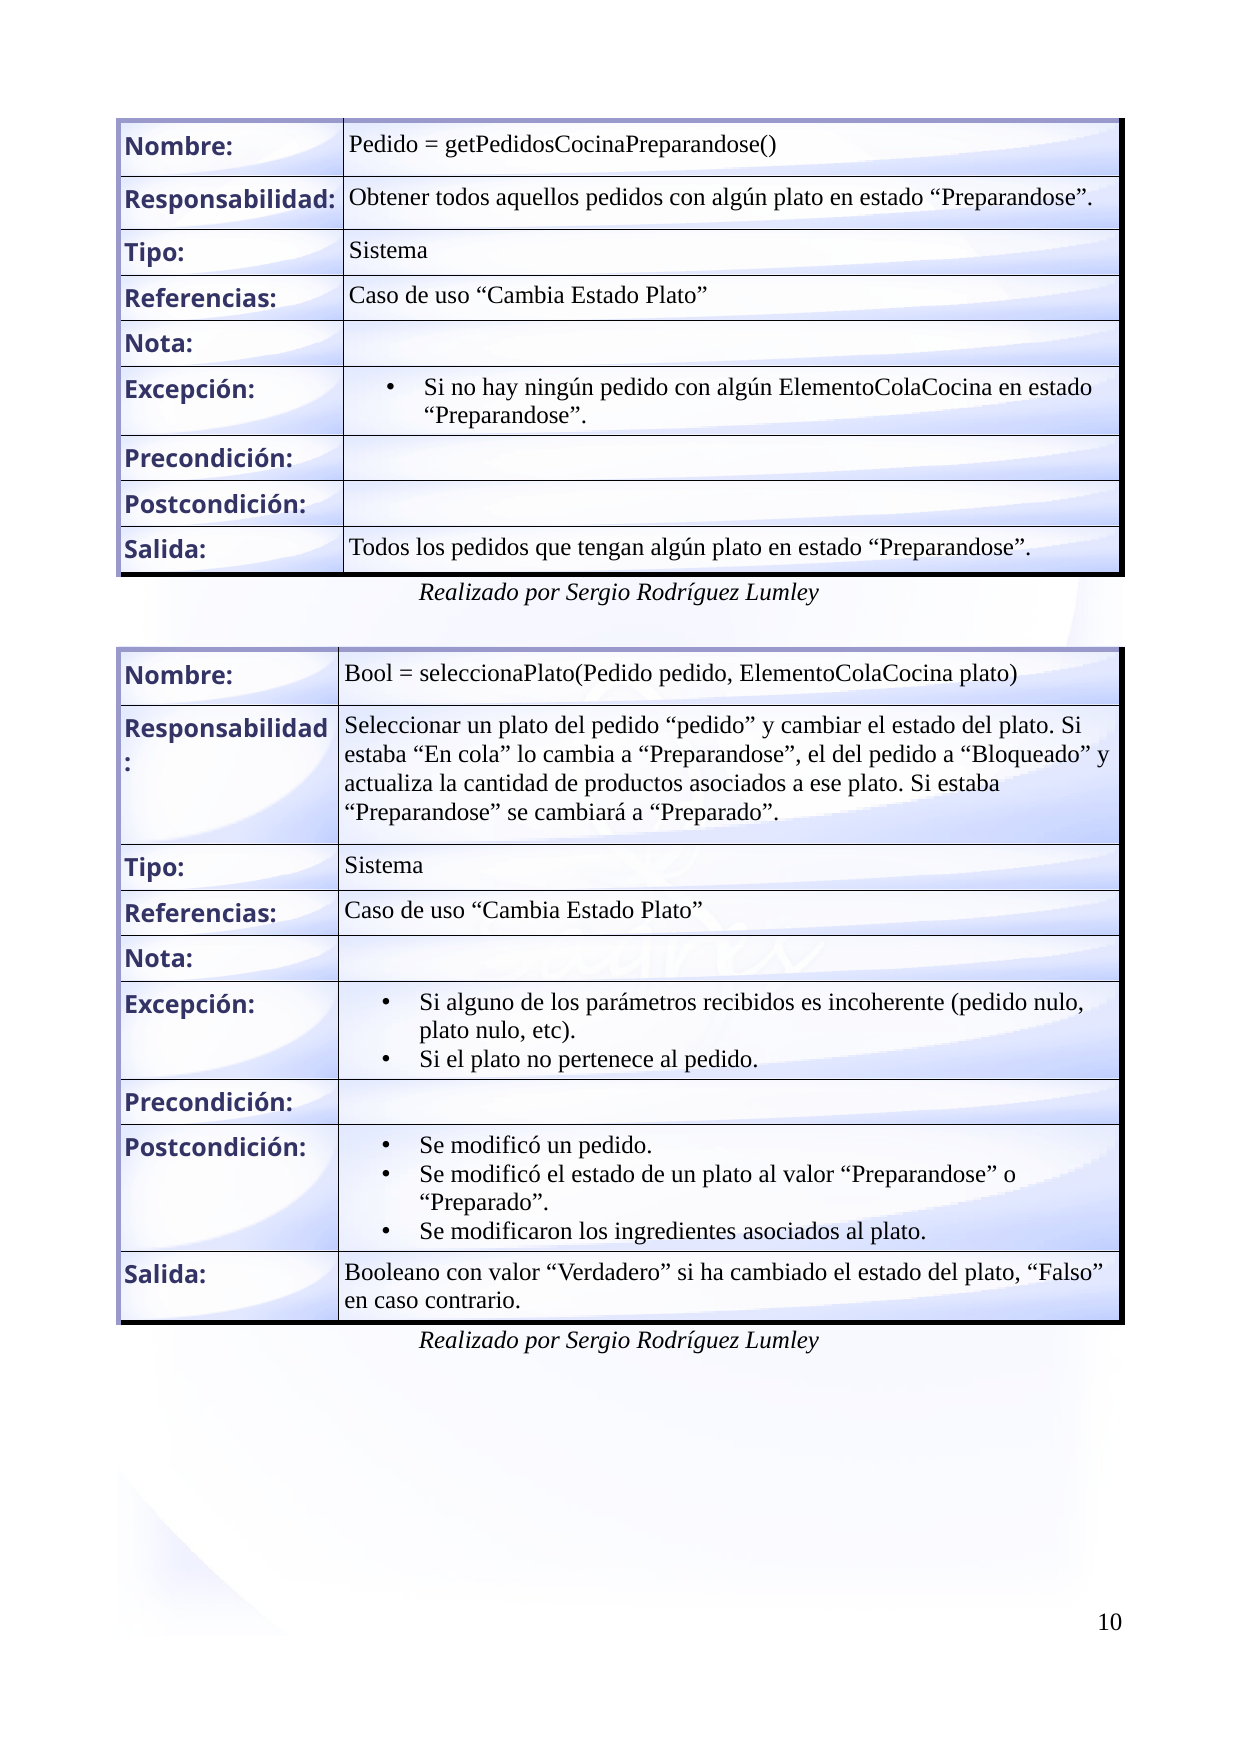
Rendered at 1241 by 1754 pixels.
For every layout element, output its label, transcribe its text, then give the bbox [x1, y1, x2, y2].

table_cell Sistema [344, 230, 1119, 274]
table_cell Excepción: [121, 367, 343, 435]
table_cell Tipo: [121, 230, 343, 274]
table_cell Si no hay ningún pedido con algún ElementoColaCocina en estado “Preparandose”. [344, 367, 1119, 435]
table_cell Tipo: [121, 845, 338, 889]
table_cell Referencias: [121, 276, 343, 320]
picture [118, 1354, 1122, 1636]
table_cell Precondición: [121, 436, 343, 480]
table_cell Booleano con valor “Verdadero” si ha cambiado el estado del plato, “Falso” en caso contrario. [339, 1252, 1119, 1320]
table_cell Se modificó un pedido. Se modificó el estado de un plato al valor “Preparandose” o “Preparado”. Se modificaron los ingredientes asociados al plato. [339, 1125, 1119, 1251]
table_cell Todos los pedidos que tengan algún plato en estado “Preparandose”. [344, 527, 1119, 572]
table_cell Salida: [121, 1252, 338, 1320]
table_cell [344, 436, 1119, 480]
table_cell Salida: [121, 527, 343, 572]
text Realizado por Sergio Rodríguez Lumley [118, 577, 1122, 606]
table_cell Postcondición: [121, 1125, 338, 1251]
table_cell [339, 936, 1119, 981]
table_cell [339, 1080, 1119, 1124]
text Realizado por Sergio Rodríguez Lumley [118, 1325, 1122, 1354]
table_cell Si alguno de los parámetros recibidos es incoherente (pedido nulo, plato nulo, etc). Si el plato no pertenece al pedido. [339, 982, 1119, 1078]
table_cell Responsabilidad: [121, 177, 343, 229]
table_cell Seleccionar un plato del pedido “pedido” y cambiar el estado del plato. Si estaba “En cola” lo cambia a “Preparandose”, el del pedido a “Bloqueado” y actualiza la cantidad de productos asociados a ese plato. Si estaba “Preparandose” se cambiará a “Preparado”. [339, 706, 1119, 844]
table_cell Nota: [121, 321, 343, 366]
table_cell Postcondición: [121, 481, 343, 526]
table_header Nombre: [121, 652, 338, 705]
table_cell Nota: [121, 936, 338, 981]
table_cell [344, 481, 1119, 526]
table_cell Obtener todos aquellos pedidos con algún plato en estado “Preparandose”. [344, 177, 1119, 229]
table_header Bool = seleccionaPlato(Pedido pedido, ElementoColaCocina plato) [339, 652, 1119, 705]
picture [118, 606, 1122, 647]
table_header Pedido = getPedidosCocinaPreparandose() [344, 123, 1119, 176]
table_cell Responsabilidad: [121, 706, 338, 844]
table_cell Sistema [339, 845, 1119, 889]
table_cell Referencias: [121, 891, 338, 935]
table_cell Caso de uso “Cambia Estado Plato” [344, 276, 1119, 320]
table_cell Excepción: [121, 982, 338, 1078]
table_cell Precondición: [121, 1080, 338, 1124]
table_header Nombre: [121, 123, 343, 176]
table_cell Caso de uso “Cambia Estado Plato” [339, 891, 1119, 935]
table_cell [344, 321, 1119, 366]
